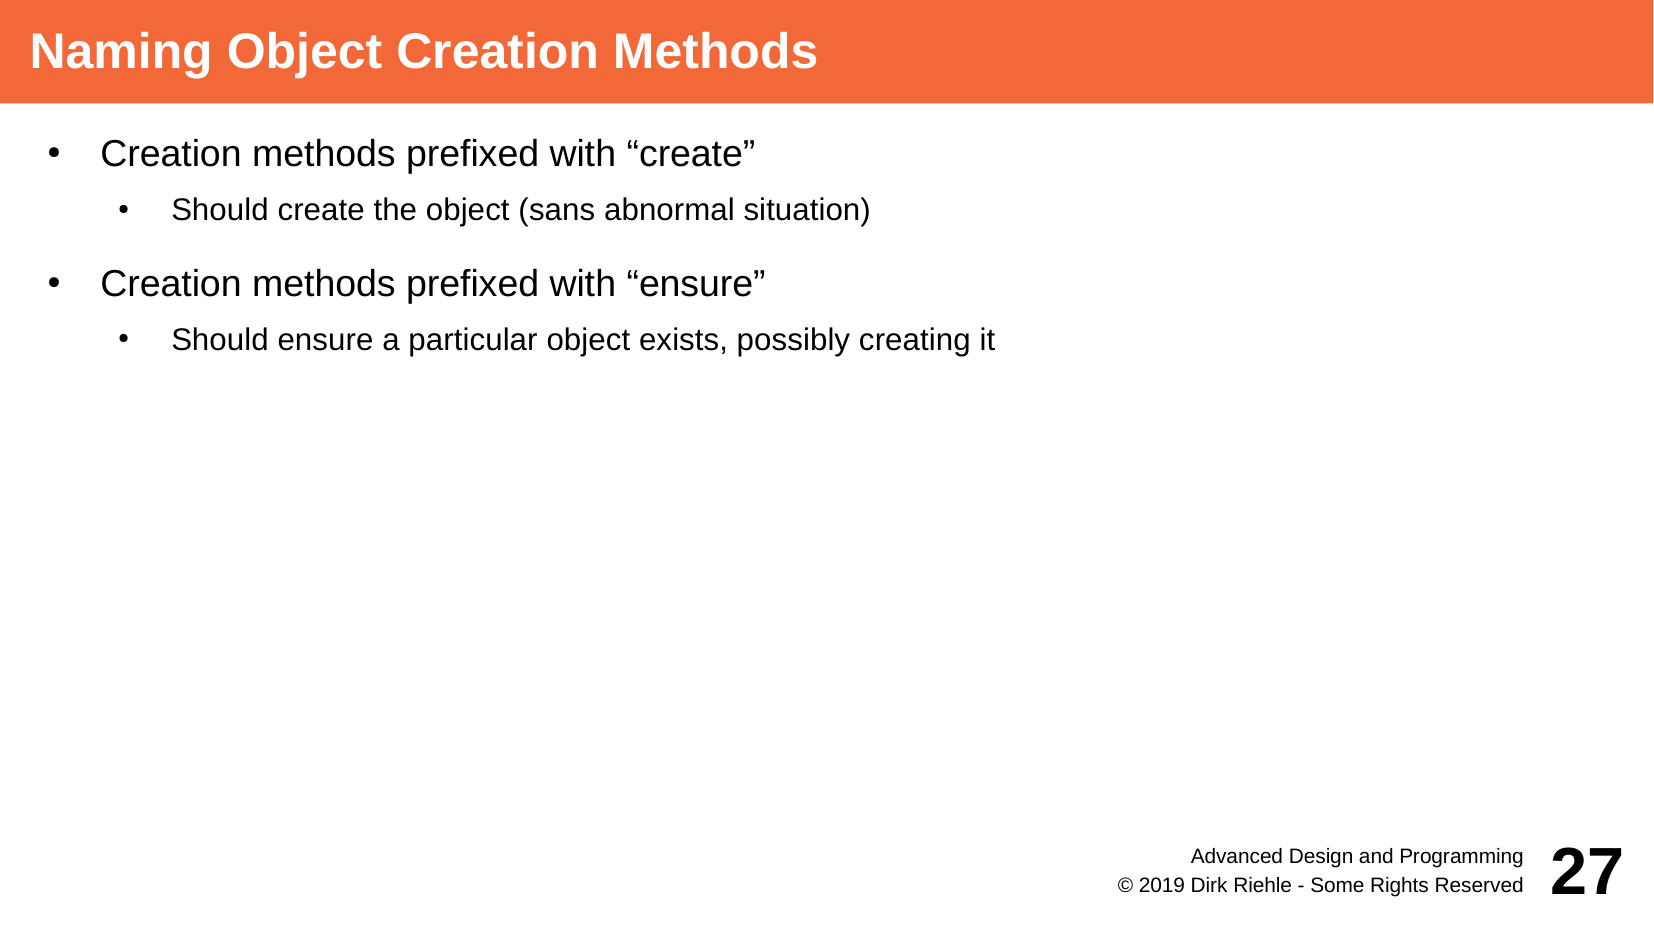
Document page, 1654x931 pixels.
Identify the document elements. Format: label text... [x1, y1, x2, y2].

list Creation methods prefixed with “create” Should create the object (sans abnormal situation) Creation methods prefixed with “ensure” Should ensure a particular object exists, possibly creating it [29, 132, 1625, 813]
title Naming Object Creation Methods [0, 0, 1654, 104]
